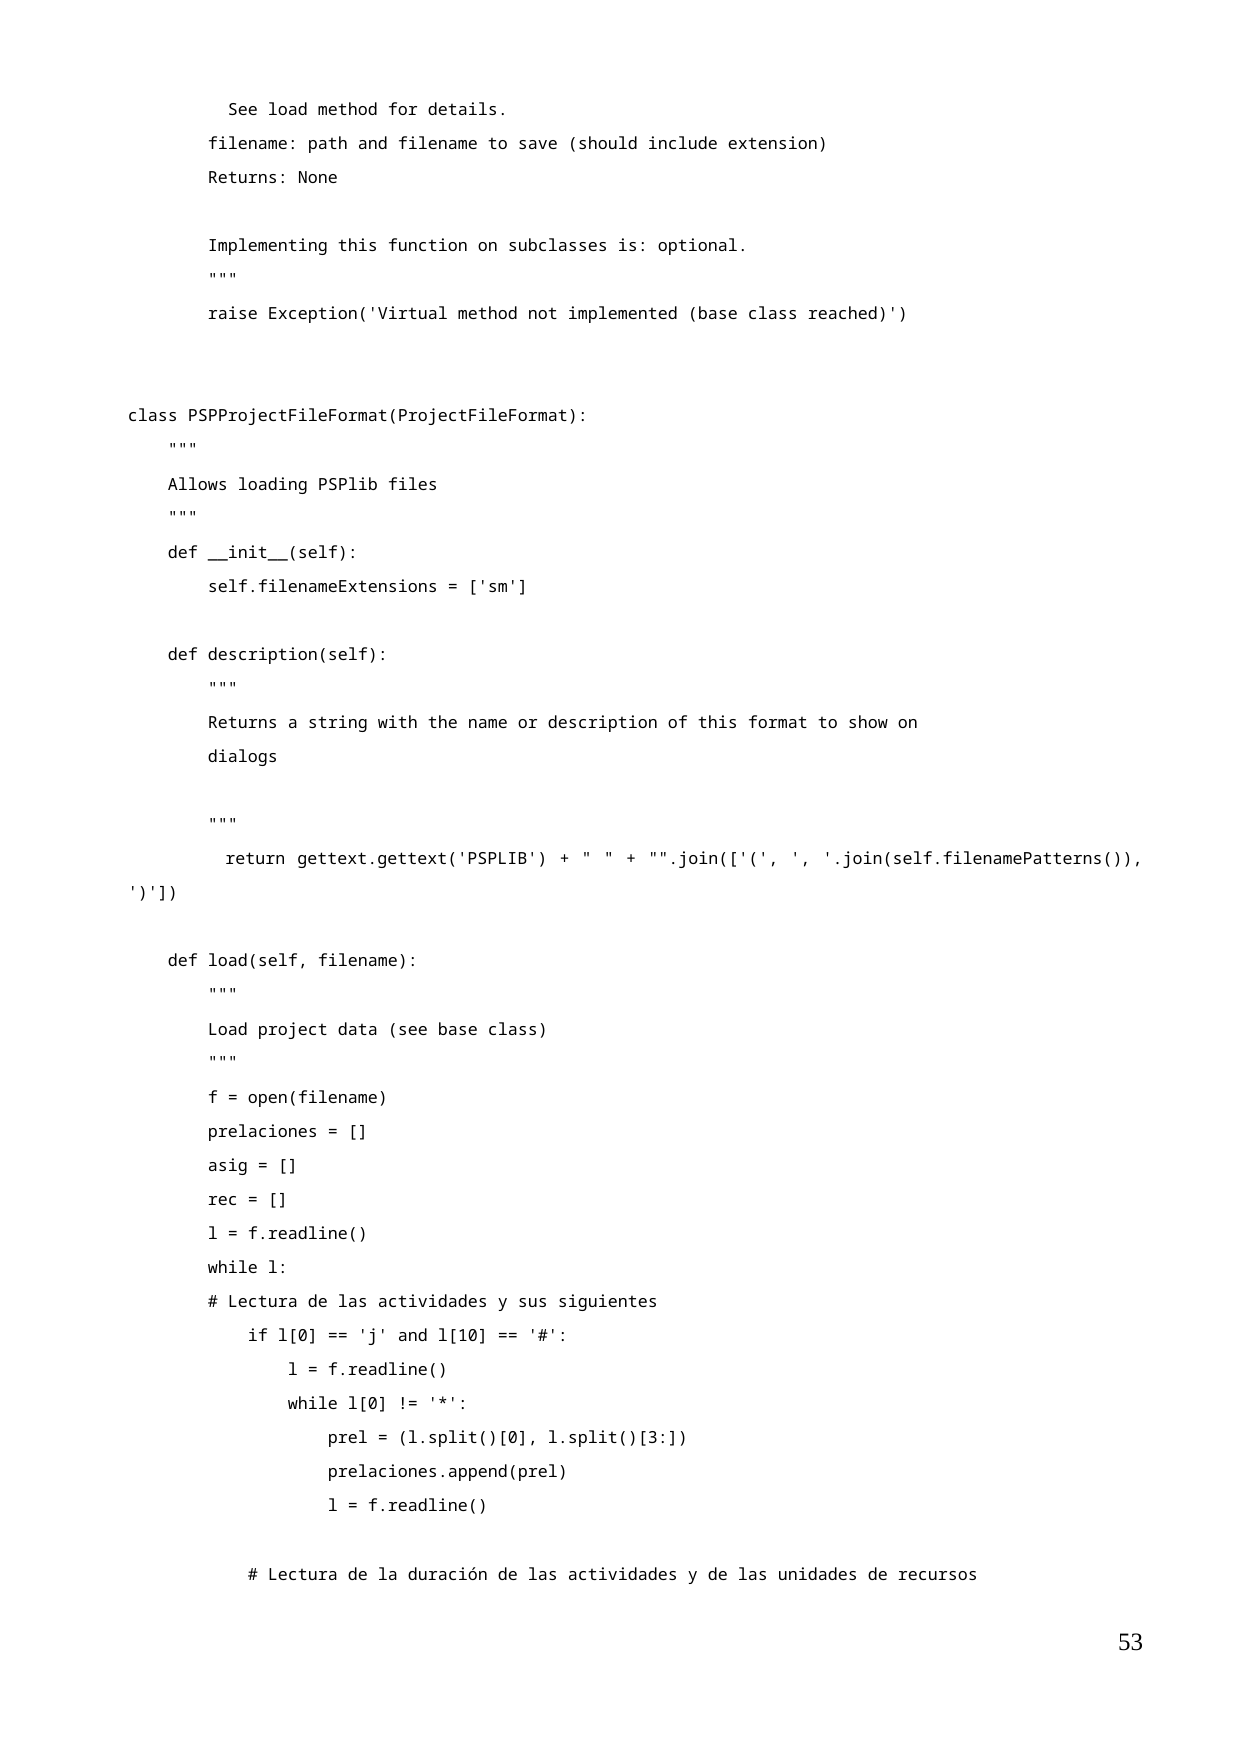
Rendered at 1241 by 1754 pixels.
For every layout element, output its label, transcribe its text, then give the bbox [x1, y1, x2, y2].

text prelaciones.append(prel) [128, 1460, 1143, 1483]
text """ [128, 438, 1143, 461]
text # Lectura de la duración de las actividades y de las unidades de recursos [128, 1562, 1143, 1585]
text Implementing this function on subclasses is: optional. [128, 234, 1143, 256]
text return gettext.gettext('PSPLIB') + " " + "".join(['(', ', '.join(self.filenamePatterns()), ')']) [128, 847, 1143, 903]
text self.filenameExtensions = ['sm'] [128, 574, 1143, 597]
text Returns: None [128, 166, 1143, 188]
text See load method for details. [128, 97, 1143, 120]
text l = f.readline() [128, 1221, 1143, 1244]
text if l[0] == 'j' and l[10] == '#': [128, 1324, 1143, 1346]
text Allows loading PSPlib files [128, 472, 1143, 495]
text """ [128, 1051, 1143, 1074]
text # Lectura de las actividades y sus siguientes [128, 1289, 1143, 1312]
text def load(self, filename): [128, 949, 1143, 972]
text """ [128, 506, 1143, 529]
text prel = (l.split()[0], l.split()[3:]) [128, 1426, 1143, 1448]
text Load project data (see base class) [128, 1017, 1143, 1040]
text class PSPProjectFileFormat(ProjectFileFormat): [128, 404, 1143, 427]
text l = f.readline() [128, 1494, 1143, 1517]
text dialogs [128, 744, 1143, 767]
text while l: [128, 1256, 1143, 1278]
text Returns a string with the name or description of this format to show on [128, 711, 1143, 733]
text f = open(filename) [128, 1085, 1143, 1108]
text l = f.readline() [128, 1358, 1143, 1380]
text while l[0] != '*': [128, 1392, 1143, 1414]
text """ [128, 813, 1143, 835]
text def __init__(self): [128, 540, 1143, 563]
text asig = [] [128, 1153, 1143, 1176]
text """ [128, 983, 1143, 1006]
text def description(self): [128, 642, 1143, 665]
text raise Exception('Virtual method not implemented (base class reached)') [128, 302, 1143, 324]
text """ [128, 676, 1143, 699]
text """ [128, 268, 1143, 290]
text prelaciones = [] [128, 1119, 1143, 1142]
text rec = [] [128, 1187, 1143, 1210]
text filename: path and filename to save (should include extension) [128, 131, 1143, 154]
